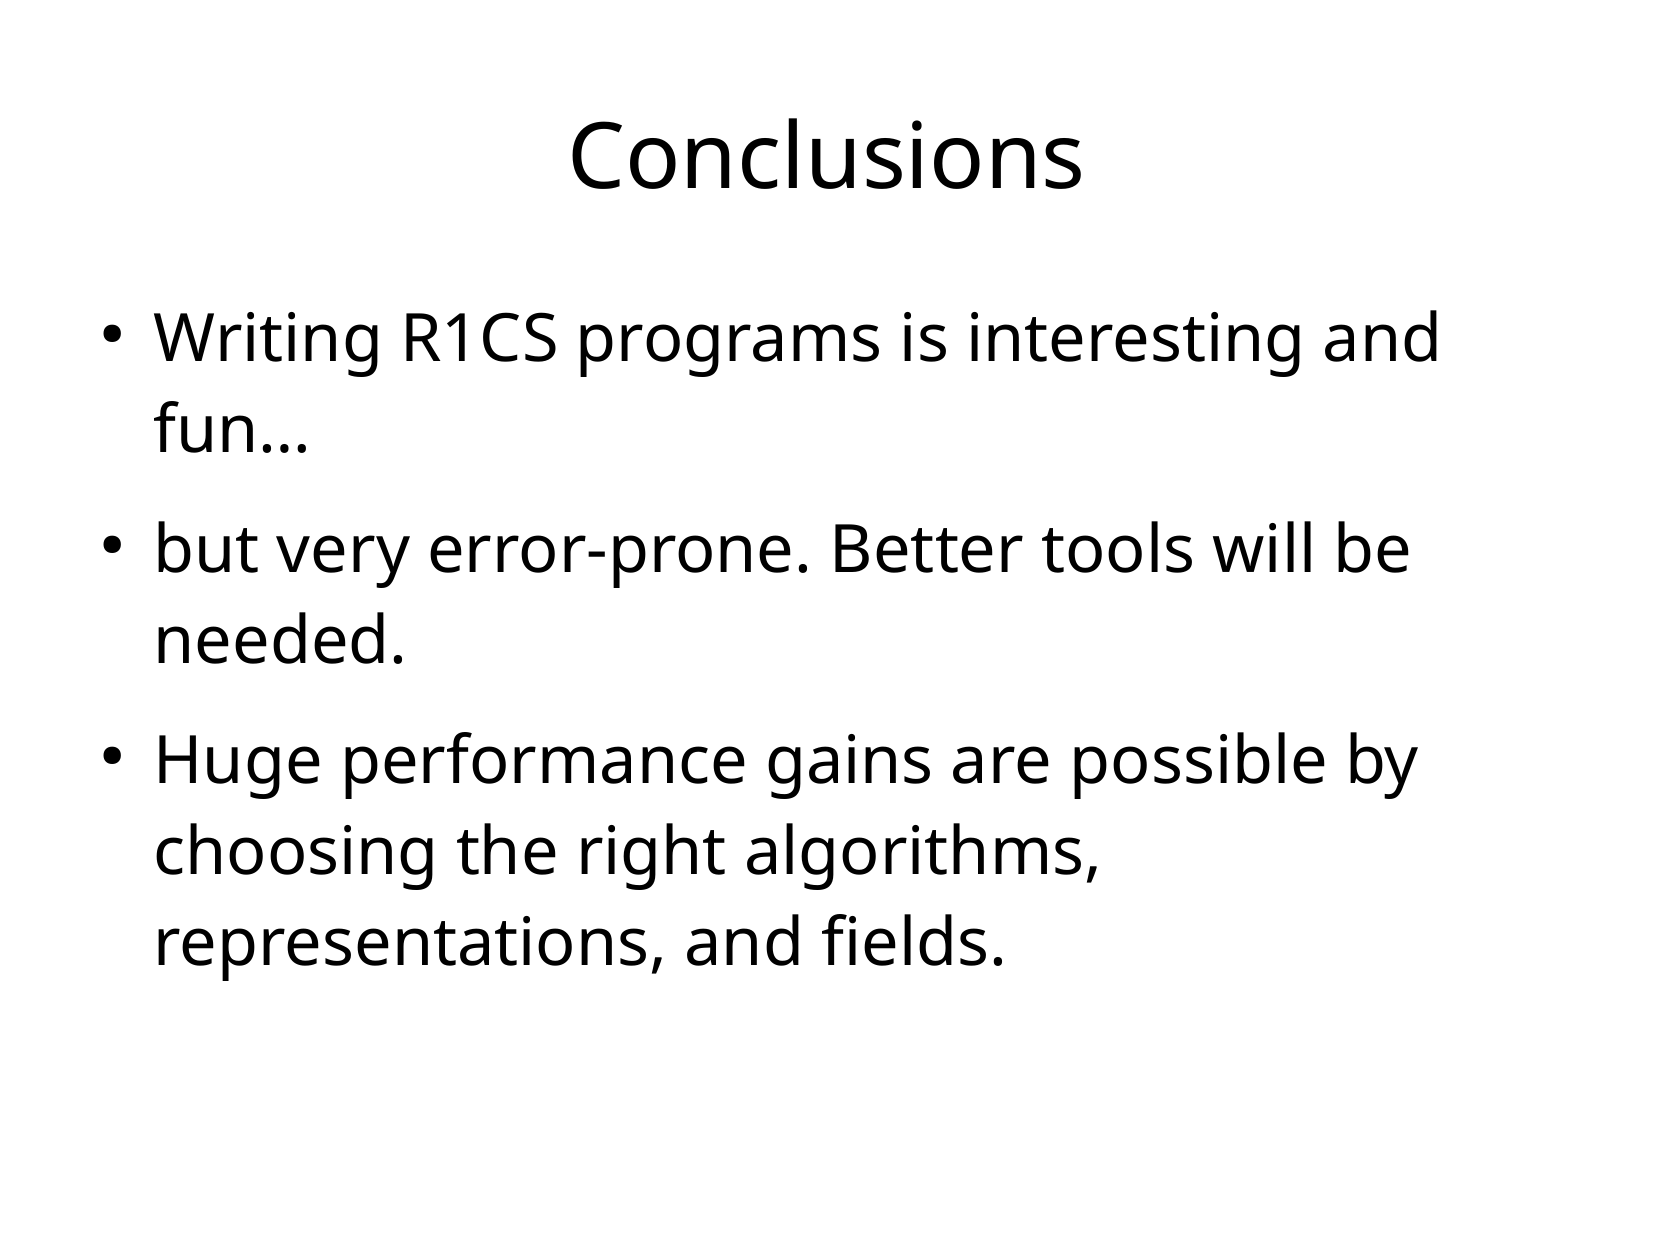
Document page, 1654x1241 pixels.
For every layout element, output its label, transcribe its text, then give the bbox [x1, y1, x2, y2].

list Writing R1CS programs is interesting and fun… but very error-prone. Better tools will be needed. Huge performance gains are possible by choosing the right algorithms, representations, and fields. [82, 290, 1571, 1010]
title Conclusions [82, 49, 1571, 257]
